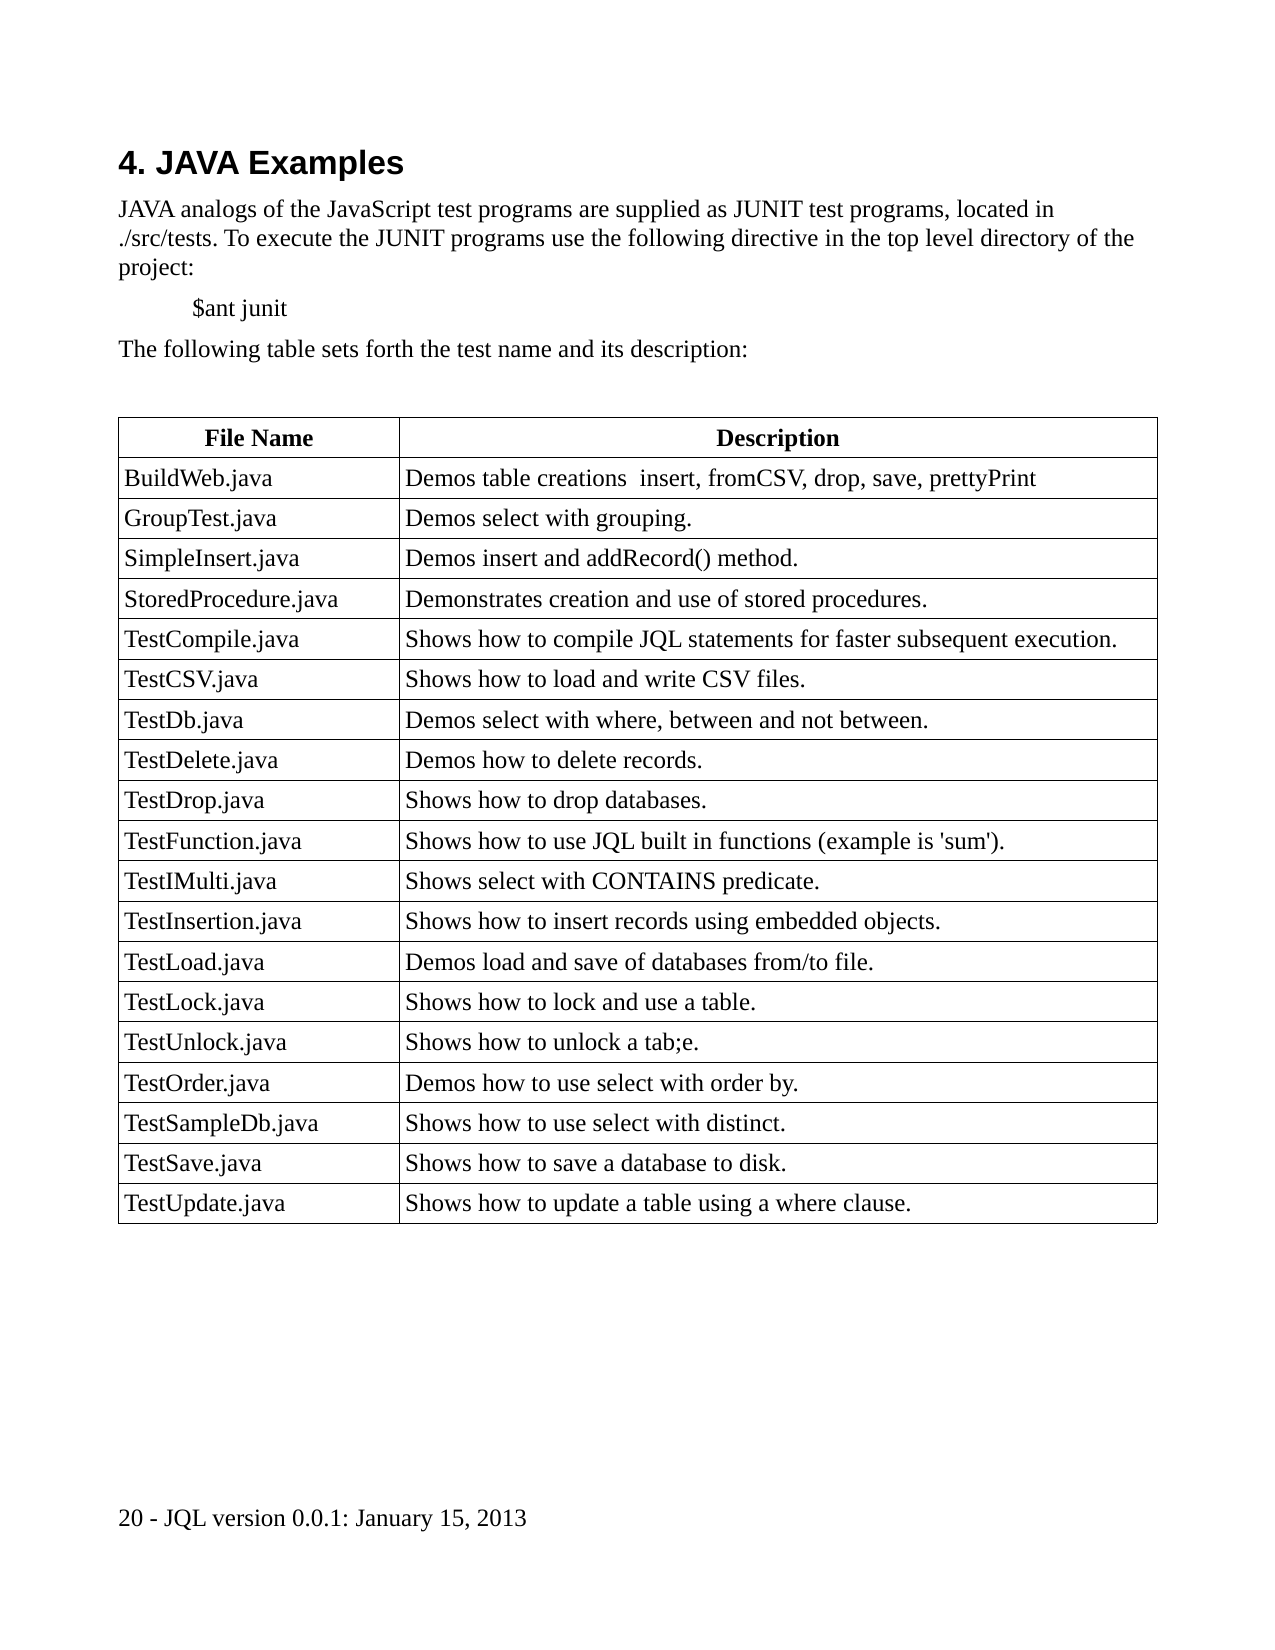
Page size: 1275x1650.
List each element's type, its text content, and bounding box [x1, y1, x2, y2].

table_cell SimpleInsert.java [119, 539, 399, 578]
table_cell TestUpdate.java [119, 1184, 399, 1223]
table_cell TestCSV.java [119, 660, 399, 699]
table_cell Shows how to lock and use a table. [400, 982, 1157, 1021]
table_cell Shows how to use JQL built in functions (example is 'sum'). [400, 821, 1157, 860]
table_cell StoredProcedure.java [119, 579, 399, 618]
text The following table sets forth the test name and its description: [118, 334, 1157, 363]
table_cell TestSave.java [119, 1144, 399, 1183]
table_cell TestLock.java [119, 982, 399, 1021]
table_cell TestIMulti.java [119, 861, 399, 901]
table_cell Shows how to use select with distinct. [400, 1103, 1157, 1142]
table_cell GroupTest.java [119, 499, 399, 538]
table_header File Name [119, 418, 399, 457]
table_cell Shows how to load and write CSV files. [400, 660, 1157, 699]
table_cell Demos load and save of databases from/to file. [400, 942, 1157, 981]
table_cell TestFunction.java [119, 821, 399, 860]
table_cell Demos how to delete records. [400, 740, 1157, 779]
table_cell TestCompile.java [119, 619, 399, 659]
table_cell TestInsertion.java [119, 902, 399, 941]
table_cell TestLoad.java [119, 942, 399, 981]
table_cell Demos table creations insert, fromCSV, drop, save, prettyPrint [400, 458, 1157, 497]
table_header Description [400, 418, 1157, 457]
table_cell TestDrop.java [119, 781, 399, 820]
table_cell TestSampleDb.java [119, 1103, 399, 1142]
table_cell TestUnlock.java [119, 1022, 399, 1062]
table_cell TestDb.java [119, 700, 399, 739]
table_cell Demos select with grouping. [400, 499, 1157, 538]
table_cell TestDelete.java [119, 740, 399, 779]
table_cell Demos insert and addRecord() method. [400, 539, 1157, 578]
table_cell Demonstrates creation and use of stored procedures. [400, 579, 1157, 618]
table_cell Shows how to save a database to disk. [400, 1144, 1157, 1183]
table_cell Demos select with where, between and not between. [400, 700, 1157, 739]
table_cell Shows how to unlock a tab;e. [400, 1022, 1157, 1062]
text JAVA analogs of the JavaScript test programs are supplied as JUNIT test programs, located in ./src/tests. To execute the JUNIT programs use the following directive in the top level directory of the project: [118, 194, 1157, 281]
table_cell Shows select with CONTAINS predicate. [400, 861, 1157, 901]
table_cell Shows how to update a table using a where clause. [400, 1184, 1157, 1223]
table_cell Shows how to compile JQL statements for faster subsequent execution. [400, 619, 1157, 659]
table_cell Shows how to drop databases. [400, 781, 1157, 820]
table_cell TestOrder.java [119, 1063, 399, 1102]
table_cell Demos how to use select with order by. [400, 1063, 1157, 1102]
table_cell Shows how to insert records using embedded objects. [400, 902, 1157, 941]
table_cell BuildWeb.java [119, 458, 399, 497]
text $ant junit [118, 293, 1157, 322]
subtitle 4. JAVA Examples [118, 143, 1157, 182]
